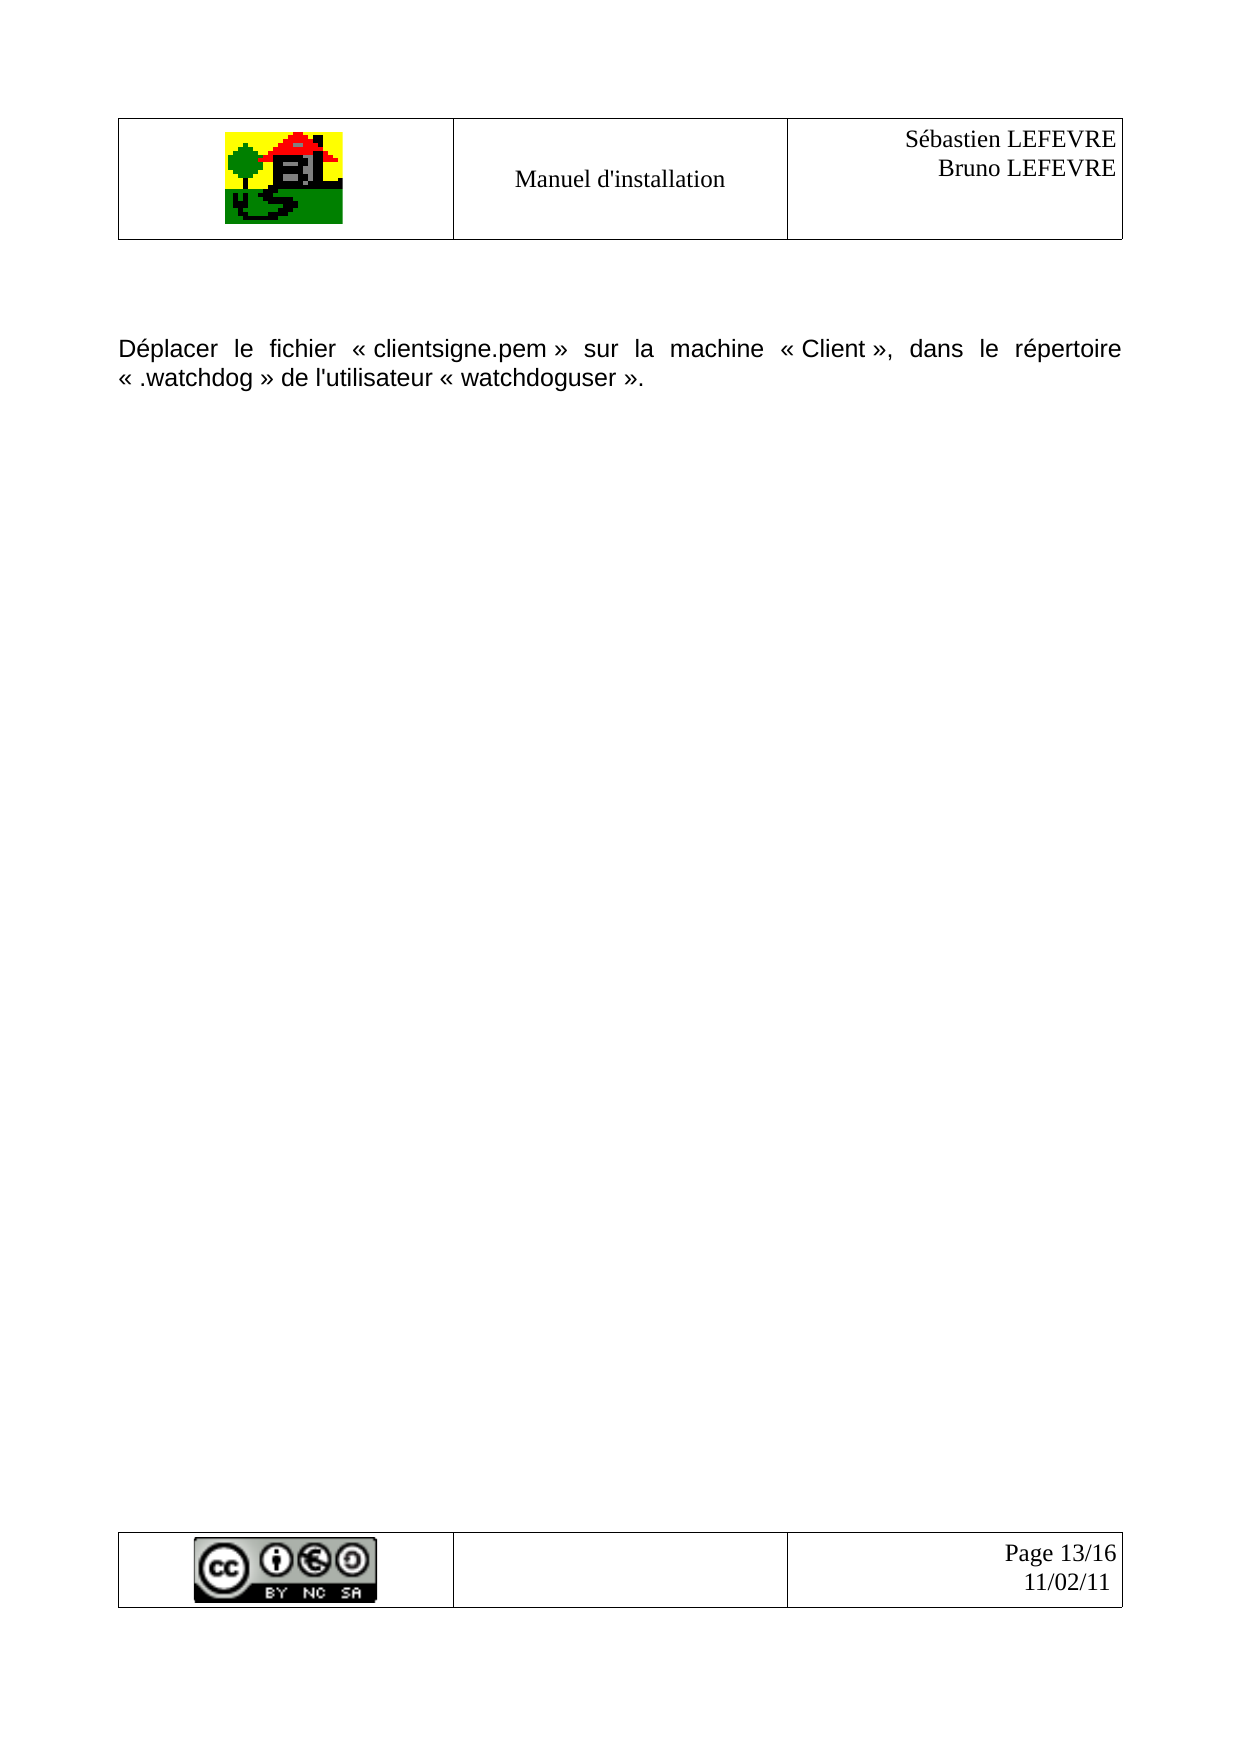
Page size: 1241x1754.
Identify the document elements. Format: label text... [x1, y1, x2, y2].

picture [225, 132, 343, 224]
picture [193, 1537, 378, 1603]
text Déplacer le fichier « clientsigne.pem » sur la machine « Client », dans le répertoire « .watchdog » de l'utilisateur « watchdoguser ». [118, 334, 1122, 391]
